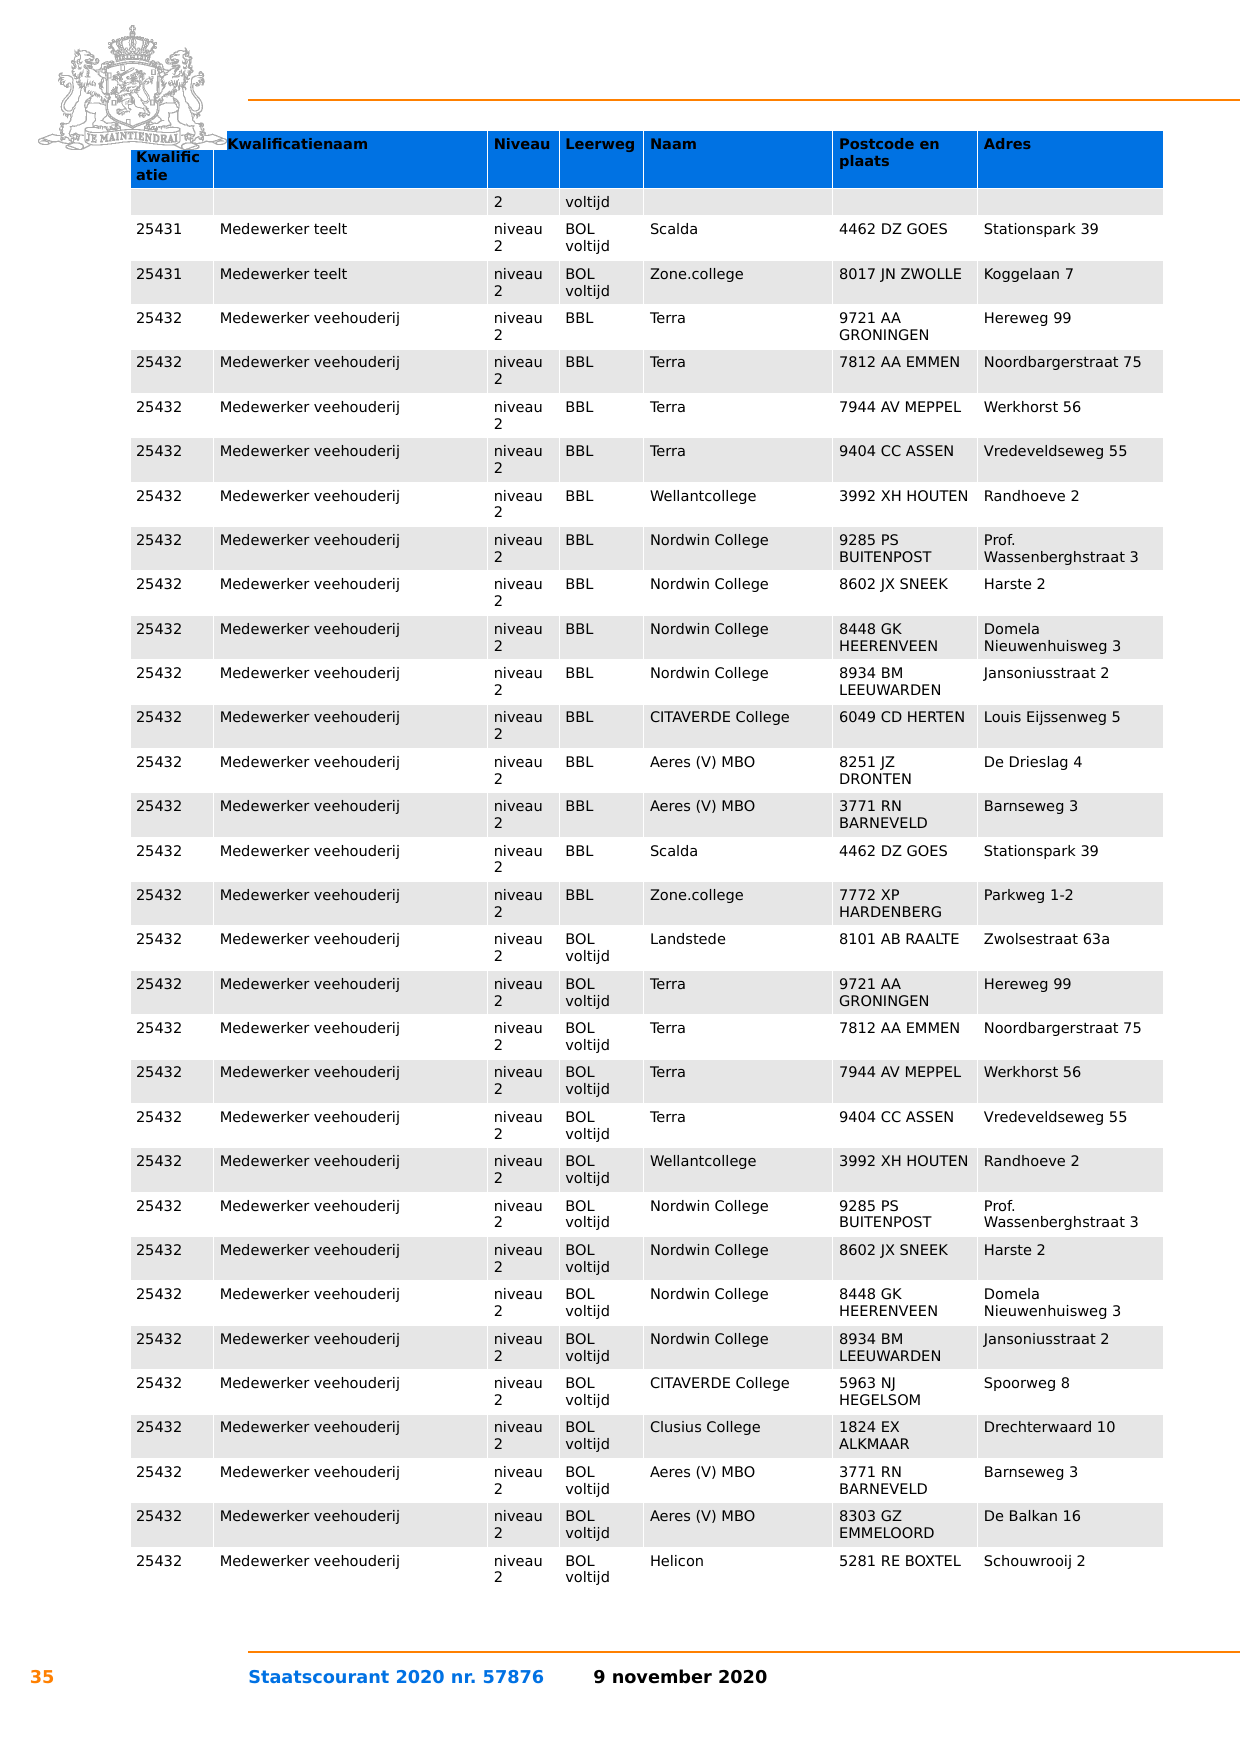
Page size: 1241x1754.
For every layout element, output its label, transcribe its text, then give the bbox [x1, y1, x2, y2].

table_cell BOL voltijd [560, 1548, 643, 1591]
table_cell Medewerker veehouderij [214, 793, 487, 837]
table_cell Terra [644, 394, 832, 437]
table_cell Stationspark 39 [978, 216, 1163, 260]
table_cell 25432 [131, 1370, 213, 1413]
table_cell Jansoniusstraat 2 [978, 660, 1163, 703]
table_cell De Balkan 16 [978, 1503, 1163, 1547]
table_cell Medewerker veehouderij [214, 1193, 487, 1236]
table_cell 25432 [131, 305, 213, 348]
table_cell niveau 2 [488, 1237, 559, 1280]
table_cell 25432 [131, 882, 213, 925]
table_cell 8251 JZ DRONTEN [833, 749, 977, 792]
table_cell 2 [488, 189, 559, 215]
table_cell 3992 XH HOUTEN [833, 483, 977, 526]
table_cell Aeres (V) MBO [644, 749, 832, 792]
table_header Kwalificatienaam [214, 131, 487, 188]
table_cell Scalda [644, 838, 832, 881]
table_cell 8934 BM LEEUWARDEN [833, 1326, 977, 1369]
table_cell 6049 CD HERTEN [833, 705, 977, 748]
table_cell BBL [560, 705, 643, 748]
table_cell Medewerker veehouderij [214, 749, 487, 792]
table_cell 9285 PS BUITENPOST [833, 1193, 977, 1236]
table_cell 25432 [131, 438, 213, 482]
table_cell Medewerker veehouderij [214, 1281, 487, 1325]
table_cell niveau 2 [488, 305, 559, 348]
table_cell BOL voltijd [560, 1370, 643, 1413]
table_cell Prof. Wassenberghstraat 3 [978, 527, 1163, 570]
table_cell Harste 2 [978, 1237, 1163, 1280]
table_cell voltijd [560, 189, 643, 215]
table_cell Prof. Wassenberghstraat 3 [978, 1193, 1163, 1236]
table_cell Medewerker veehouderij [214, 971, 487, 1014]
table_cell BOL voltijd [560, 1015, 643, 1058]
table_cell Terra [644, 971, 832, 1014]
table_cell Noordbargerstraat 75 [978, 350, 1163, 393]
table_cell Randhoeve 2 [978, 483, 1163, 526]
table_header Adres [978, 131, 1163, 188]
table_cell 8448 GK HEERENVEEN [833, 1281, 977, 1325]
table_cell Medewerker veehouderij [214, 660, 487, 703]
table_cell Terra [644, 305, 832, 348]
table_cell Medewerker veehouderij [214, 483, 487, 526]
table_cell 25432 [131, 1104, 213, 1147]
table_cell niveau 2 [488, 1459, 559, 1502]
table_cell [214, 189, 487, 215]
table_cell Zwolsestraat 63a [978, 926, 1163, 970]
table_cell Nordwin College [644, 616, 832, 659]
table_cell 25432 [131, 749, 213, 792]
table_cell Medewerker veehouderij [214, 1459, 487, 1502]
table_cell niveau 2 [488, 1370, 559, 1413]
table_cell Medewerker veehouderij [214, 838, 487, 881]
table_cell Nordwin College [644, 660, 832, 703]
table_cell BOL voltijd [560, 1148, 643, 1192]
table_cell Medewerker teelt [214, 216, 487, 260]
table_cell Medewerker veehouderij [214, 1326, 487, 1369]
table_cell 25432 [131, 660, 213, 703]
table_cell [131, 189, 213, 215]
table_cell 25432 [131, 793, 213, 837]
table_cell 7812 AA EMMEN [833, 1015, 977, 1058]
table_cell 25431 [131, 261, 213, 304]
table_cell 9721 AA GRONINGEN [833, 971, 977, 1014]
table_cell 25432 [131, 616, 213, 659]
table_cell Schouwrooij 2 [978, 1548, 1163, 1591]
table_cell Zone.college [644, 261, 832, 304]
table_cell niveau 2 [488, 1193, 559, 1236]
table_cell Medewerker veehouderij [214, 394, 487, 437]
table_cell 25432 [131, 1237, 213, 1280]
table_cell BOL voltijd [560, 1237, 643, 1280]
table_cell 25432 [131, 1060, 213, 1103]
table_cell Medewerker veehouderij [214, 1503, 487, 1547]
table_cell Medewerker veehouderij [214, 1104, 487, 1147]
table_cell Nordwin College [644, 1326, 832, 1369]
table_cell niveau 2 [488, 571, 559, 615]
table_cell 25432 [131, 838, 213, 881]
table_cell niveau 2 [488, 1148, 559, 1192]
table_cell Nordwin College [644, 1193, 832, 1236]
table_cell niveau 2 [488, 660, 559, 703]
table_cell BBL [560, 527, 643, 570]
table_cell Terra [644, 1015, 832, 1058]
table_cell 5281 RE BOXTEL [833, 1548, 977, 1591]
table_cell 25432 [131, 1415, 213, 1458]
table_cell Medewerker veehouderij [214, 305, 487, 348]
table_cell BBL [560, 793, 643, 837]
table_cell Harste 2 [978, 571, 1163, 615]
table_cell Aeres (V) MBO [644, 793, 832, 837]
table_cell BBL [560, 438, 643, 482]
table_cell CITAVERDE College [644, 705, 832, 748]
table_cell Medewerker veehouderij [214, 527, 487, 570]
table_cell Hereweg 99 [978, 305, 1163, 348]
table_cell niveau 2 [488, 394, 559, 437]
table_cell BBL [560, 838, 643, 881]
table_cell 4462 DZ GOES [833, 216, 977, 260]
table_cell niveau 2 [488, 483, 559, 526]
table_cell 4462 DZ GOES [833, 838, 977, 881]
table_cell Domela Nieuwenhuisweg 3 [978, 616, 1163, 659]
table_cell 25432 [131, 1193, 213, 1236]
table_cell Landstede [644, 926, 832, 970]
table_cell BBL [560, 616, 643, 659]
table_cell niveau 2 [488, 261, 559, 304]
table_cell Vredeveldseweg 55 [978, 1104, 1163, 1147]
table_cell 25432 [131, 971, 213, 1014]
table_cell BOL voltijd [560, 926, 643, 970]
table_cell Randhoeve 2 [978, 1148, 1163, 1192]
table_cell Medewerker veehouderij [214, 882, 487, 925]
table_cell Koggelaan 7 [978, 261, 1163, 304]
table_cell BOL voltijd [560, 1281, 643, 1325]
table_cell Aeres (V) MBO [644, 1503, 832, 1547]
table_cell Medewerker veehouderij [214, 926, 487, 970]
table_header Niveau [488, 131, 559, 188]
table_cell Wellantcollege [644, 483, 832, 526]
table_cell Drechterwaard 10 [978, 1415, 1163, 1458]
table_cell 25432 [131, 1281, 213, 1325]
table_cell BBL [560, 660, 643, 703]
table_cell Scalda [644, 216, 832, 260]
table_cell 25431 [131, 216, 213, 260]
table_cell Medewerker veehouderij [214, 1415, 487, 1458]
table_cell Medewerker veehouderij [214, 1060, 487, 1103]
table_cell Medewerker teelt [214, 261, 487, 304]
table_cell niveau 2 [488, 350, 559, 393]
table_cell Terra [644, 1104, 832, 1147]
table_cell 25432 [131, 1015, 213, 1058]
table_cell Wellantcollege [644, 1148, 832, 1192]
table_cell 25432 [131, 1326, 213, 1369]
table_cell Aeres (V) MBO [644, 1459, 832, 1502]
table_cell niveau 2 [488, 1503, 559, 1547]
table_cell 25432 [131, 1459, 213, 1502]
table_cell Medewerker veehouderij [214, 1237, 487, 1280]
table_cell Nordwin College [644, 1281, 832, 1325]
table_cell 25432 [131, 926, 213, 970]
table_cell 7944 AV MEPPEL [833, 1060, 977, 1103]
table_cell Louis Eijssenweg 5 [978, 705, 1163, 748]
table_cell BBL [560, 305, 643, 348]
table_cell BOL voltijd [560, 261, 643, 304]
table_cell niveau 2 [488, 926, 559, 970]
table_cell BOL voltijd [560, 1326, 643, 1369]
table_cell BOL voltijd [560, 971, 643, 1014]
table_cell 8303 GZ EMMELOORD [833, 1503, 977, 1547]
table_cell 8017 JN ZWOLLE [833, 261, 977, 304]
table_cell Medewerker veehouderij [214, 1148, 487, 1192]
table_cell 3992 XH HOUTEN [833, 1148, 977, 1192]
table_cell BOL voltijd [560, 1459, 643, 1502]
table_cell [978, 189, 1163, 215]
table_cell 8602 JX SNEEK [833, 571, 977, 615]
table_cell 3771 RN BARNEVELD [833, 793, 977, 837]
table_cell 5963 NJ HEGELSOM [833, 1370, 977, 1413]
table_cell niveau 2 [488, 1326, 559, 1369]
table_cell niveau 2 [488, 438, 559, 482]
table_cell Werkhorst 56 [978, 394, 1163, 437]
table_cell BOL voltijd [560, 1060, 643, 1103]
table_cell Vredeveldseweg 55 [978, 438, 1163, 482]
table_cell 9721 AA GRONINGEN [833, 305, 977, 348]
table_cell 8602 JX SNEEK [833, 1237, 977, 1280]
table_cell Medewerker veehouderij [214, 705, 487, 748]
table_cell Medewerker veehouderij [214, 350, 487, 393]
table_cell Jansoniusstraat 2 [978, 1326, 1163, 1369]
table_cell 1824 EX ALKMAAR [833, 1415, 977, 1458]
table_cell niveau 2 [488, 216, 559, 260]
table_cell [833, 189, 977, 215]
table_cell niveau 2 [488, 1060, 559, 1103]
table_cell BBL [560, 350, 643, 393]
table_cell 25432 [131, 1148, 213, 1192]
table_cell 7812 AA EMMEN [833, 350, 977, 393]
table_cell 25432 [131, 394, 213, 437]
table_cell Parkweg 1-2 [978, 882, 1163, 925]
table_cell niveau 2 [488, 882, 559, 925]
table_header Leerweg [560, 131, 643, 188]
table_cell BBL [560, 882, 643, 925]
table_cell Medewerker veehouderij [214, 438, 487, 482]
table_cell 25432 [131, 1503, 213, 1547]
table_cell 25432 [131, 527, 213, 570]
table_cell Nordwin College [644, 571, 832, 615]
table_cell Stationspark 39 [978, 838, 1163, 881]
table_cell 8934 BM LEEUWARDEN [833, 660, 977, 703]
table_cell 25432 [131, 350, 213, 393]
table_cell 8101 AB RAALTE [833, 926, 977, 970]
table_cell niveau 2 [488, 1015, 559, 1058]
table_cell niveau 2 [488, 1104, 559, 1147]
table_cell BOL voltijd [560, 1503, 643, 1547]
table_cell Helicon [644, 1548, 832, 1591]
table_cell BBL [560, 394, 643, 437]
table_cell niveau 2 [488, 838, 559, 881]
table_cell Medewerker veehouderij [214, 1370, 487, 1413]
table_cell niveau 2 [488, 1548, 559, 1591]
table_cell niveau 2 [488, 1415, 559, 1458]
table_cell Domela Nieuwenhuisweg 3 [978, 1281, 1163, 1325]
table_cell [644, 189, 832, 215]
table_cell 8448 GK HEERENVEEN [833, 616, 977, 659]
table_cell Medewerker veehouderij [214, 616, 487, 659]
table_cell 25432 [131, 1548, 213, 1591]
table_header Naam [644, 131, 832, 188]
table_cell 3771 RN BARNEVELD [833, 1459, 977, 1502]
table_cell 9285 PS BUITENPOST [833, 527, 977, 570]
table_cell BBL [560, 483, 643, 526]
table_header Postcode en plaats [833, 131, 977, 188]
table_cell niveau 2 [488, 527, 559, 570]
table_cell niveau 2 [488, 793, 559, 837]
table_cell 7944 AV MEPPEL [833, 394, 977, 437]
table_cell Spoorweg 8 [978, 1370, 1163, 1413]
table_cell Noordbargerstraat 75 [978, 1015, 1163, 1058]
table_cell Clusius College [644, 1415, 832, 1458]
table_header Kwalificatie [131, 150, 213, 188]
table_cell niveau 2 [488, 971, 559, 1014]
table_cell BBL [560, 571, 643, 615]
table_cell Terra [644, 1060, 832, 1103]
table_cell Medewerker veehouderij [214, 571, 487, 615]
table_cell Medewerker veehouderij [214, 1015, 487, 1058]
table_cell De Drieslag 4 [978, 749, 1163, 792]
table_cell Nordwin College [644, 527, 832, 570]
table_cell niveau 2 [488, 1281, 559, 1325]
table_cell niveau 2 [488, 616, 559, 659]
table_cell BOL voltijd [560, 1193, 643, 1236]
table_cell BOL voltijd [560, 1415, 643, 1458]
table_cell Zone.college [644, 882, 832, 925]
table_cell 25432 [131, 571, 213, 615]
table_cell Hereweg 99 [978, 971, 1163, 1014]
table_cell 7772 XP HARDENBERG [833, 882, 977, 925]
table_cell Nordwin College [644, 1237, 832, 1280]
table_cell 9404 CC ASSEN [833, 1104, 977, 1147]
table_cell niveau 2 [488, 705, 559, 748]
table_cell Barnseweg 3 [978, 1459, 1163, 1502]
table_cell Werkhorst 56 [978, 1060, 1163, 1103]
table_cell 9404 CC ASSEN [833, 438, 977, 482]
table_cell Medewerker veehouderij [214, 1548, 487, 1591]
table_cell Terra [644, 438, 832, 482]
table_cell 25432 [131, 705, 213, 748]
table_cell CITAVERDE College [644, 1370, 832, 1413]
table_cell BOL voltijd [560, 216, 643, 260]
table_cell 25432 [131, 483, 213, 526]
table_cell Terra [644, 350, 832, 393]
table_cell niveau 2 [488, 749, 559, 792]
picture [38, 25, 227, 150]
table_cell BOL voltijd [560, 1104, 643, 1147]
table_cell Barnseweg 3 [978, 793, 1163, 837]
table_cell BBL [560, 749, 643, 792]
